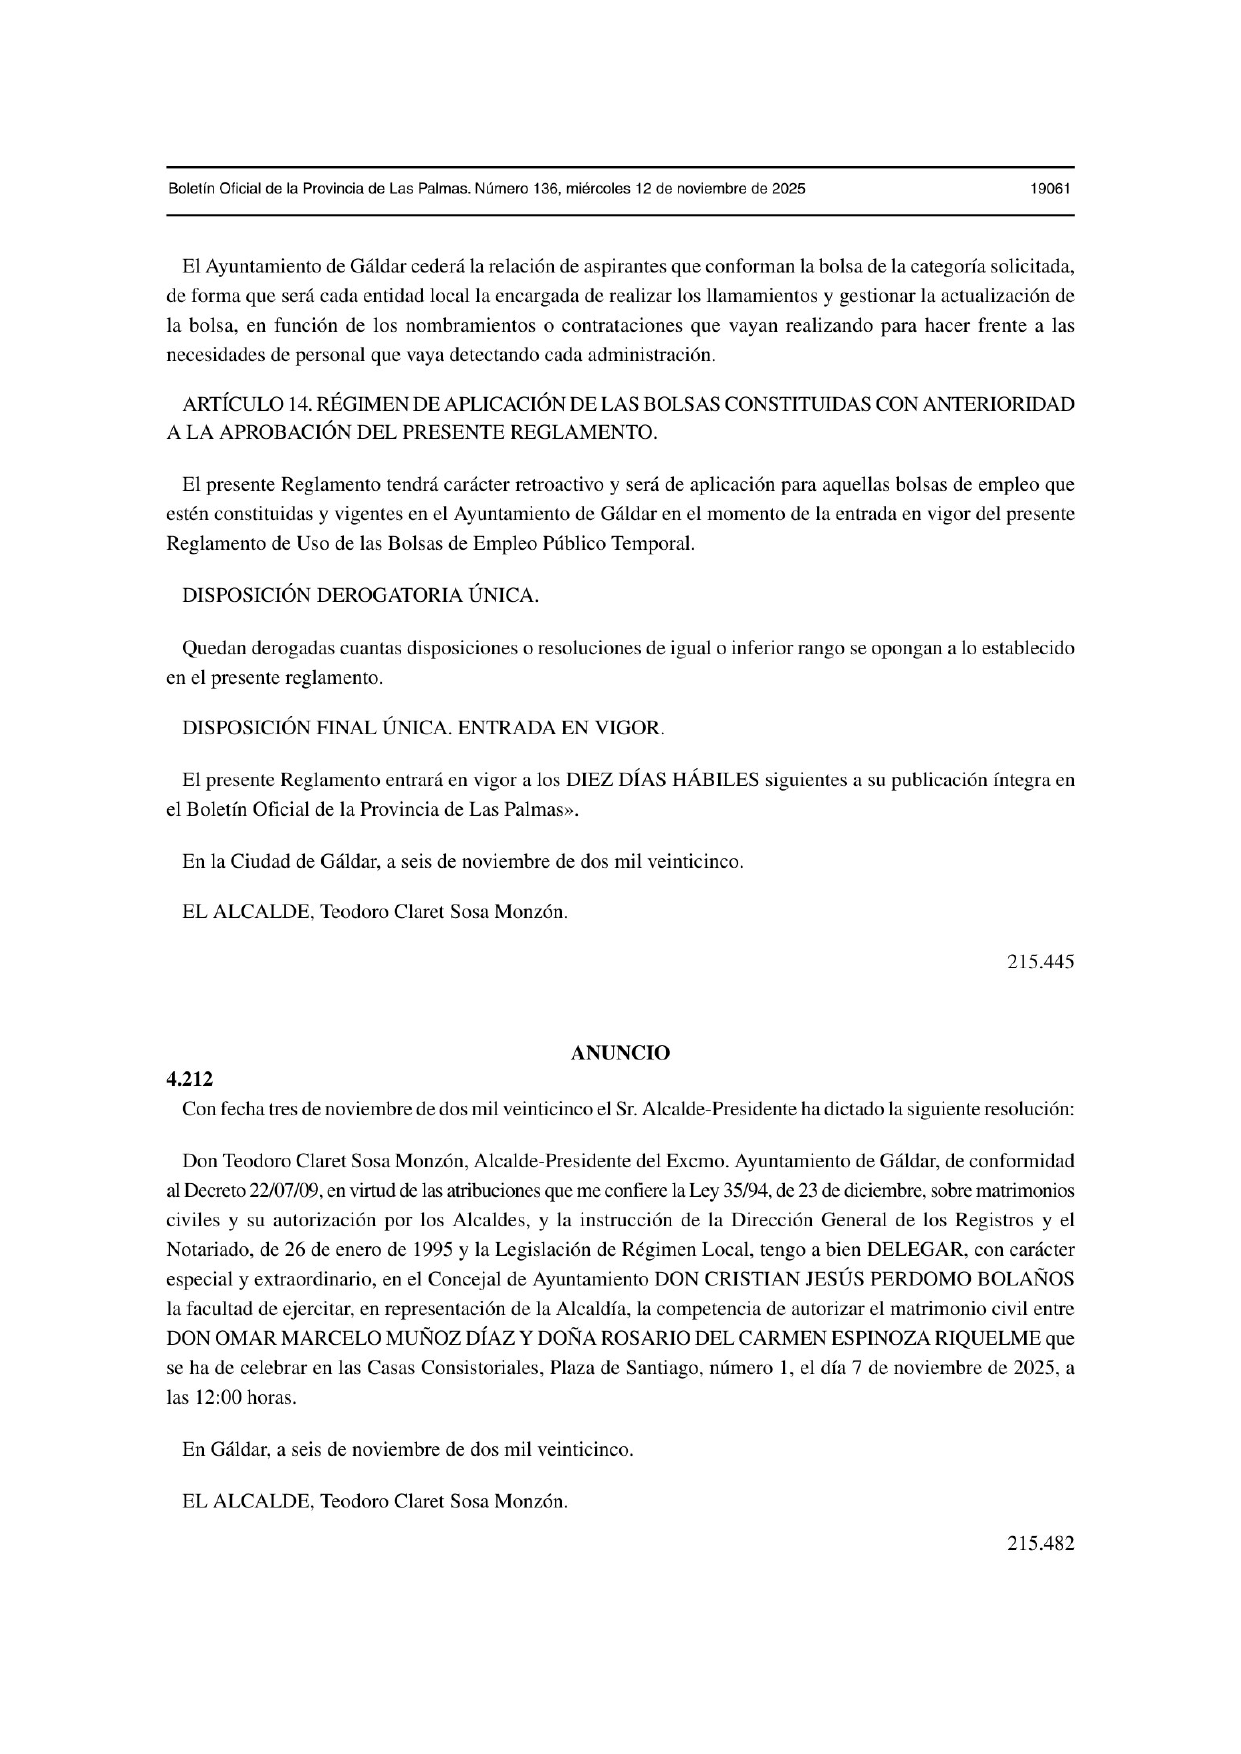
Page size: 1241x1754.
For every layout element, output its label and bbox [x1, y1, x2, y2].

picture [59, 58, 1182, 1647]
